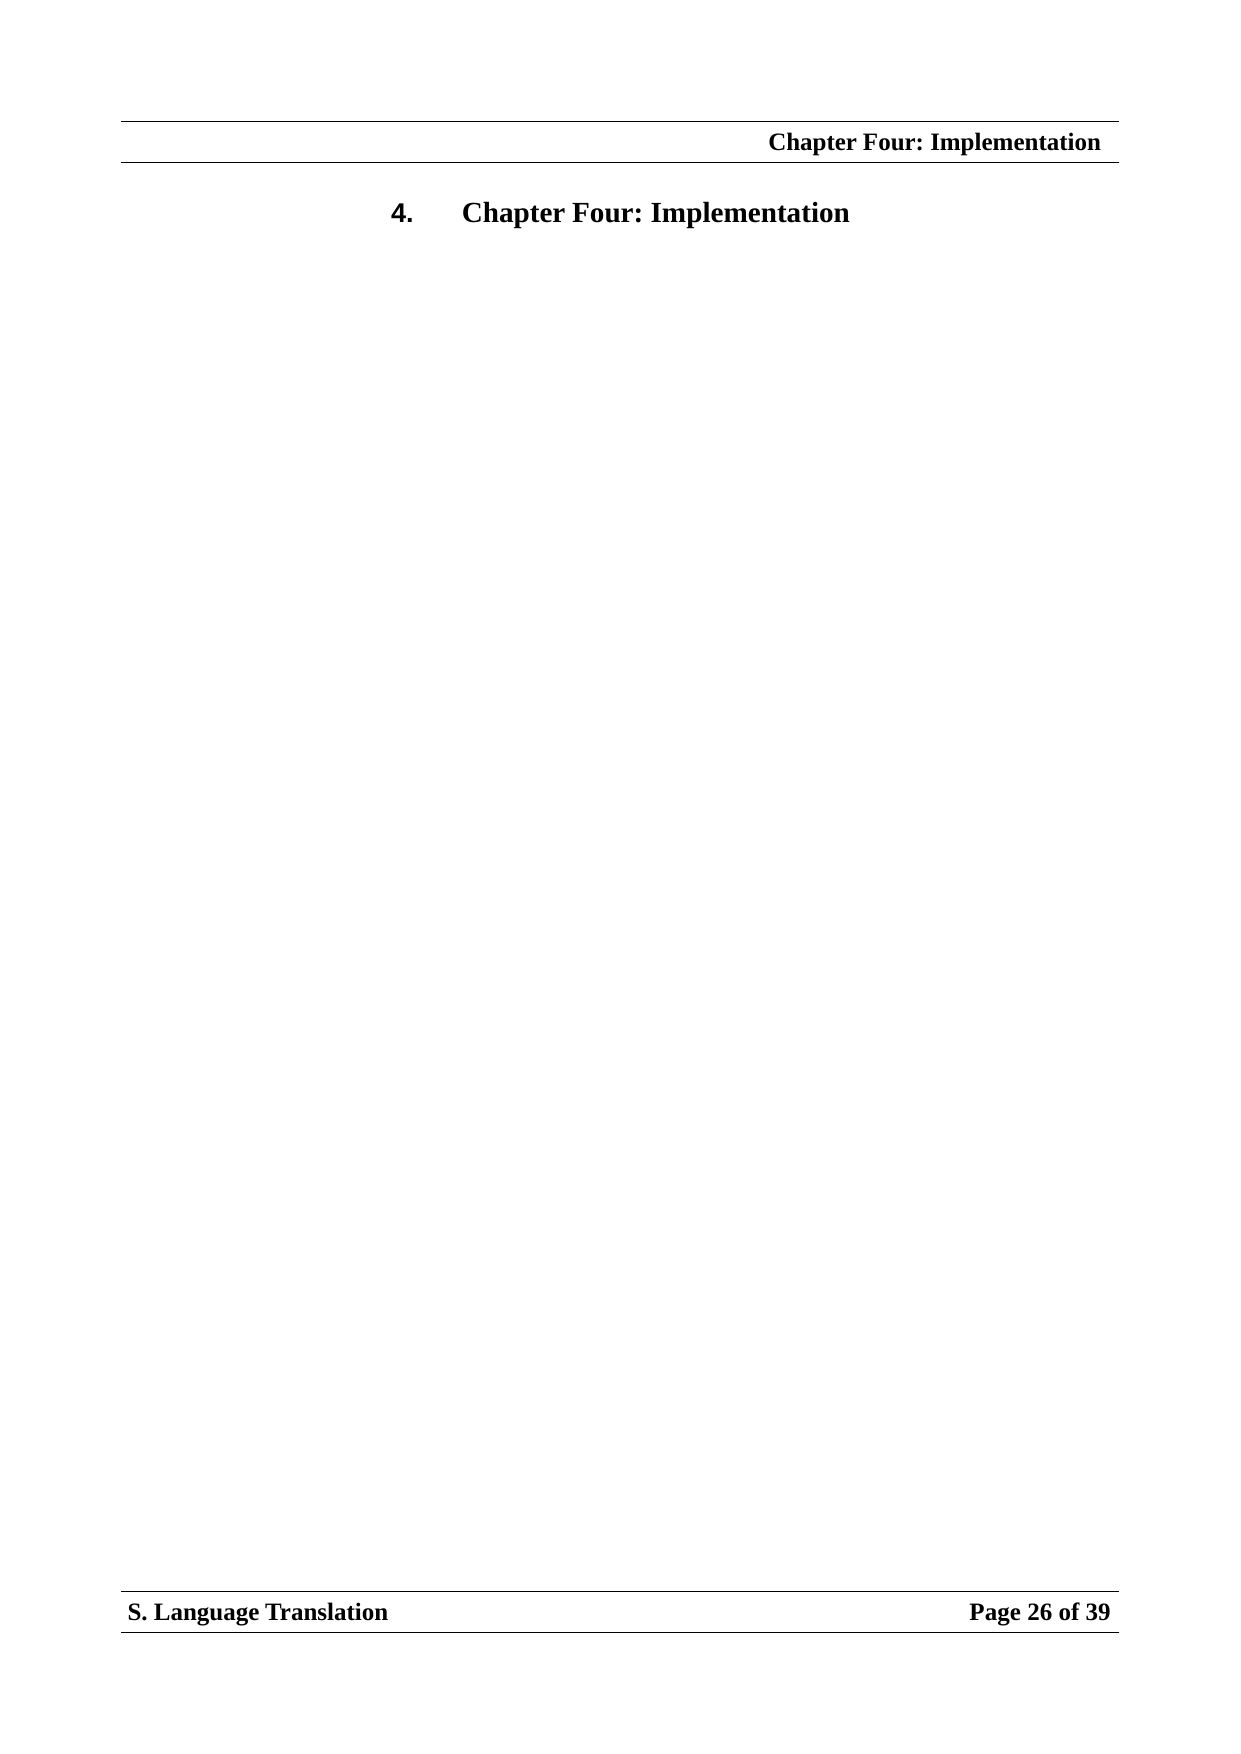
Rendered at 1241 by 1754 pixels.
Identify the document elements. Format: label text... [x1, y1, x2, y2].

subtitle Chapter Four: Implementation [121, 192, 1119, 229]
